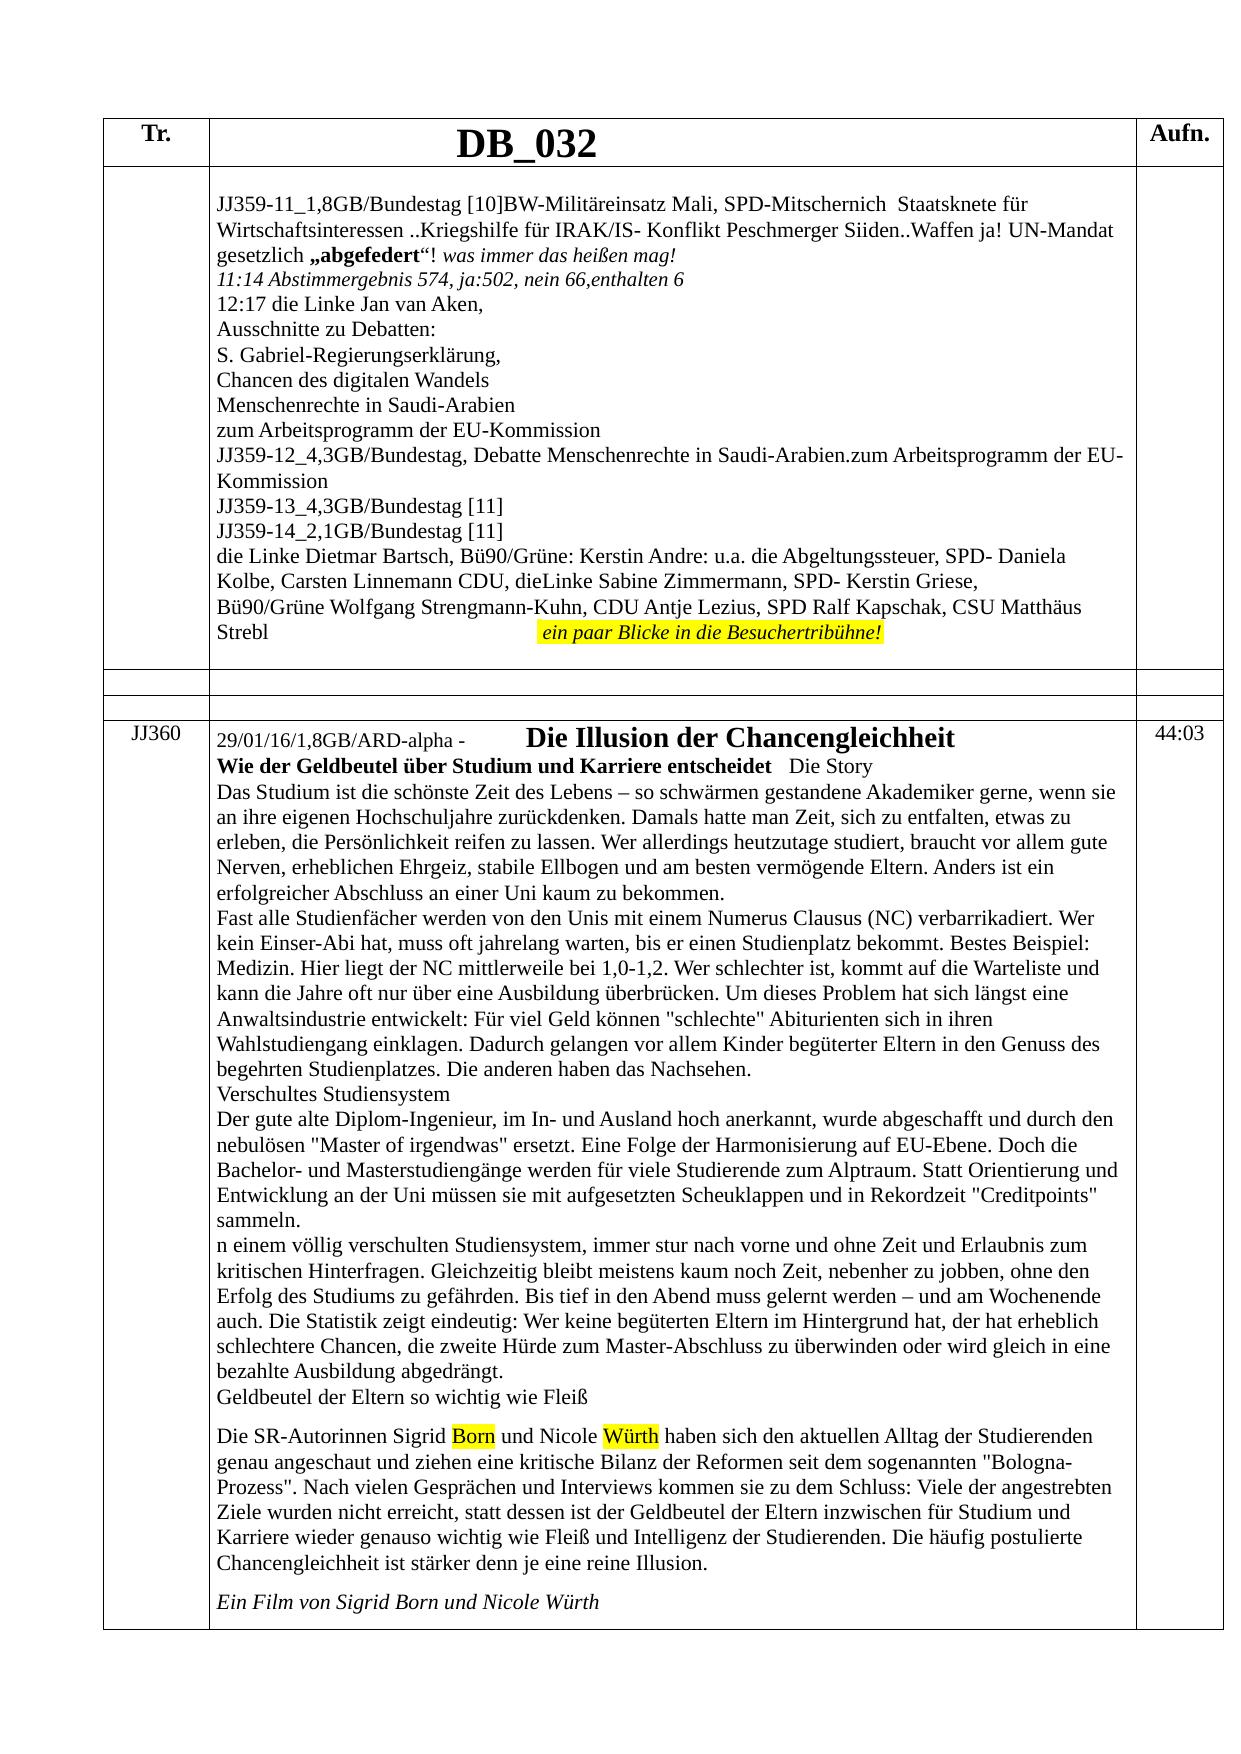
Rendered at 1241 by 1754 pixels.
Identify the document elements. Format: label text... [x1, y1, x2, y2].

table_cell JJ360 [104, 721, 209, 1629]
table_cell [210, 670, 1136, 694]
table_cell [1137, 167, 1223, 669]
table_cell 44:03 [1137, 721, 1223, 1629]
table_cell JJ359-11_1,8GB/Bundestag [10]BW-Militäreinsatz Mali, SPD-Mitschernich Staatsknete für Wirtschaftsinteressen ..Kriegshilfe für IRAK/IS- Konflikt Peschmerger Siiden..Waffen ja! UN-Mandat gesetzlich „abgefedert“! was immer das heißen mag! 11:14 Abstimmergebnis 574, ja:502, nein 66,enthalten 6 12:17 die Linke Jan van Aken, Ausschnitte zu Debatten: S. Gabriel-Regierungserklärung, Chancen des digitalen Wandels Menschenrechte in Saudi-Arabien zum Arbeitsprogramm der EU-Kommission JJ359-12_4,3GB/Bundestag, Debatte Menschenrechte in Saudi-Arabien.zum Arbeitsprogramm der EU-Kommission JJ359-13_4,3GB/Bundestag [11] JJ359-14_2,1GB/Bundestag [11] die Linke Dietmar Bartsch, Bü90/Grüne: Kerstin Andre: u.a. die Abgeltungssteuer, SPD- Daniela Kolbe, Carsten Linnemann CDU, dieLinke Sabine Zimmermann, SPD- Kerstin Griese, Bü90/Grüne Wolfgang Strengmann-Kuhn, CDU Antje Lezius, SPD Ralf Kapschak, CSU Matthäus Strebl ein paar Blicke in die Besuchertribühne! [210, 167, 1136, 669]
table_cell [104, 167, 209, 669]
table_cell [1137, 696, 1223, 720]
table_header DB_032 [210, 119, 1136, 166]
table_cell [104, 696, 209, 720]
table_cell [210, 696, 1136, 720]
table_header Tr. [104, 119, 209, 166]
table_cell [1137, 670, 1223, 694]
table_cell [104, 670, 209, 694]
table_cell 29/01/16/1,8GB/ARD-alpha - Die Illusion der Chancengleichheit Wie der Geldbeutel über Studium und Karriere entscheidet Die Story Das Studium ist die schönste Zeit des Lebens – so schwärmen gestandene Akademiker gerne, wenn sie an ihre eigenen Hochschuljahre zurückdenken. Damals hatte man Zeit, sich zu entfalten, etwas zu erleben, die Persönlichkeit reifen zu lassen. Wer allerdings heutzutage studiert, braucht vor allem gute Nerven, erheblichen Ehrgeiz, stabile Ellbogen und am besten vermögende Eltern. Anders ist ein erfolgreicher Abschluss an einer Uni kaum zu bekommen. Fast alle Studienfächer werden von den Unis mit einem Numerus Clausus (NC) verbarrikadiert. Wer kein Einser-Abi hat, muss oft jahrelang warten, bis er einen Studienplatz bekommt. Bestes Beispiel: Medizin. Hier liegt der NC mittlerweile bei 1,0-1,2. Wer schlechter ist, kommt auf die Warteliste und kann die Jahre oft nur über eine Ausbildung überbrücken. Um dieses Problem hat sich längst eine Anwaltsindustrie entwickelt: Für viel Geld können "schlechte" Abiturienten sich in ihren Wahlstudiengang einklagen. Dadurch gelangen vor allem Kinder begüterter Eltern in den Genuss des begehrten Studienplatzes. Die anderen haben das Nachsehen. Verschultes Studiensystem Der gute alte Diplom-Ingenieur, im In- und Ausland hoch anerkannt, wurde abgeschafft und durch den nebulösen "Master of irgendwas" ersetzt. Eine Folge der Harmonisierung auf EU-Ebene. Doch die Bachelor- und Masterstudiengänge werden für viele Studierende zum Alptraum. Statt Orientierung und Entwicklung an der Uni müssen sie mit aufgesetzten Scheuklappen und in Rekordzeit "Creditpoints" sammeln. n einem völlig verschulten Studiensystem, immer stur nach vorne und ohne Zeit und Erlaubnis zum kritischen Hinterfragen. Gleichzeitig bleibt meistens kaum noch Zeit, nebenher zu jobben, ohne den Erfolg des Studiums zu gefährden. Bis tief in den Abend muss gelernt werden – und am Wochenende auch. Die Statistik zeigt eindeutig: Wer keine begüterten Eltern im Hintergrund hat, der hat erheblich schlechtere Chancen, die zweite Hürde zum Master-Abschluss zu überwinden oder wird gleich in eine bezahlte Ausbildung abgedrängt. Geldbeutel der Eltern so wichtig wie Fleiß Die SR-Autorinnen Sigrid Born und Nicole Würth haben sich den aktuellen Alltag der Studierenden genau angeschaut und ziehen eine kritische Bilanz der Reformen seit dem sogenannten "Bologna-Prozess". Nach vielen Gesprächen und Interviews kommen sie zu dem Schluss: Viele der angestrebten Ziele wurden nicht erreicht, statt dessen ist der Geldbeutel der Eltern inzwischen für Studium und Karriere wieder genauso wichtig wie Fleiß und Intelligenz der Studierenden. Die häufig postulierte Chancengleichheit ist stärker denn je eine reine Illusion. Ein Film von Sigrid Born und Nicole Würth [210, 721, 1136, 1629]
table_header Aufn. [1137, 119, 1223, 166]
